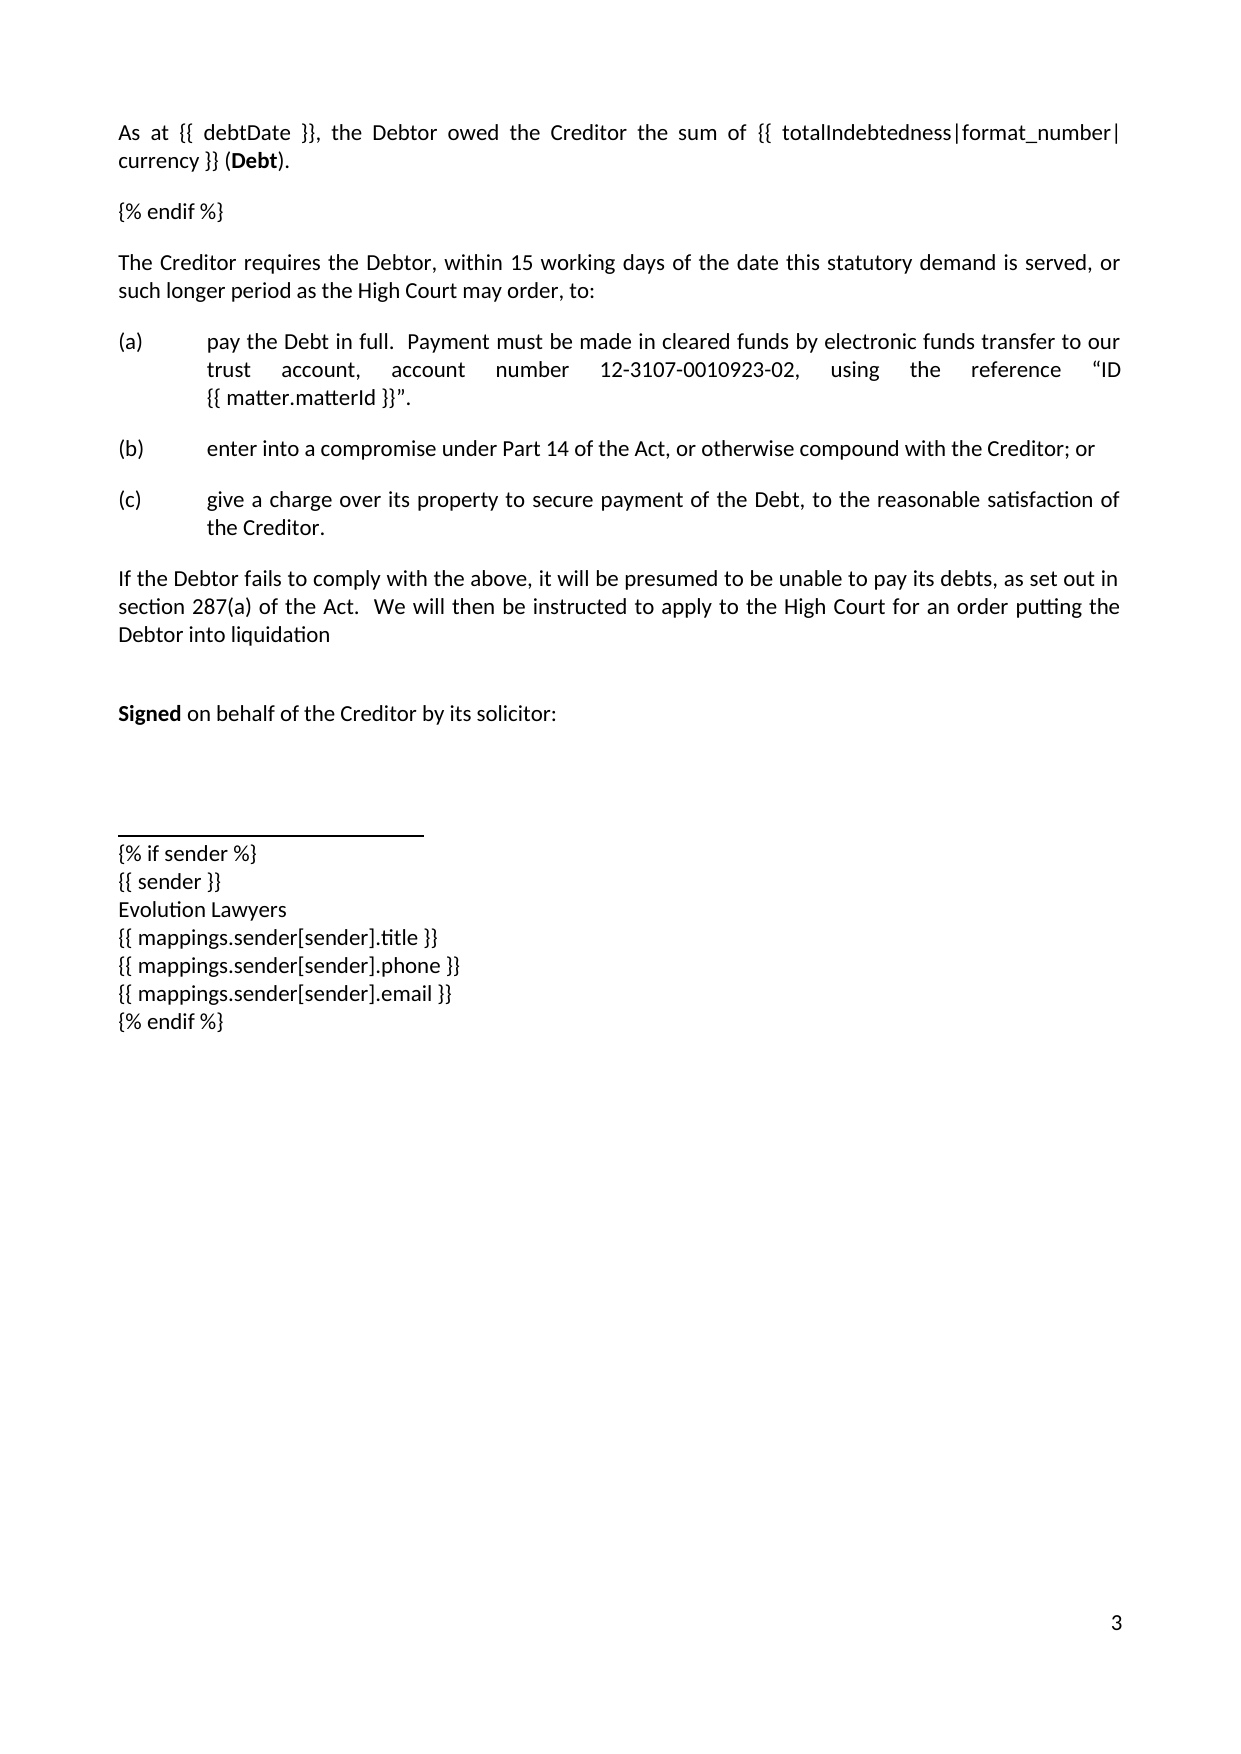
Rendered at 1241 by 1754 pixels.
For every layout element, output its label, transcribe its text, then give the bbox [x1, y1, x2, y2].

list enter into a compromise under Part 14 of the Act, or otherwise compound with the Creditor; or [118, 434, 1122, 462]
list give a charge over its property to secure payment of the Debt, to the reasonable satisfaction of the Creditor. [118, 485, 1122, 541]
text As at {{ debtDate }}, the Debtor owed the Creditor the sum of {{ totalIndebtedness|format_number|currency }} (Debt). [118, 118, 1122, 174]
text The Creditor requires the Debtor, within 15 working days of the date this statutory demand is served, or such longer period as the High Court may order, to: [118, 248, 1122, 304]
text If the Debtor fails to comply with the above, it will be presumed to be unable to pay its debts, as set out in section 287(a) of the Act. We will then be instructed to apply to the High Court for an order putting the Debtor into liquidation [118, 564, 1122, 648]
table_header Signed on behalf of the Creditor by its solicitor: {% if sender %} {{ sender }} Evolution Lawyers {{ mappings.sender[sender].title }} {{ mappings.sender[sender].phone }} {{ mappings.sender[sender].email }} {% endif %} [118, 671, 1122, 1035]
list pay the Debt in full. Payment must be made in cleared funds by electronic funds transfer to our trust account, account number 12-3107-0010923-02, using the reference “ID {{ matter.matterId }}”. [118, 327, 1122, 411]
text {% endif %} [118, 197, 1122, 225]
